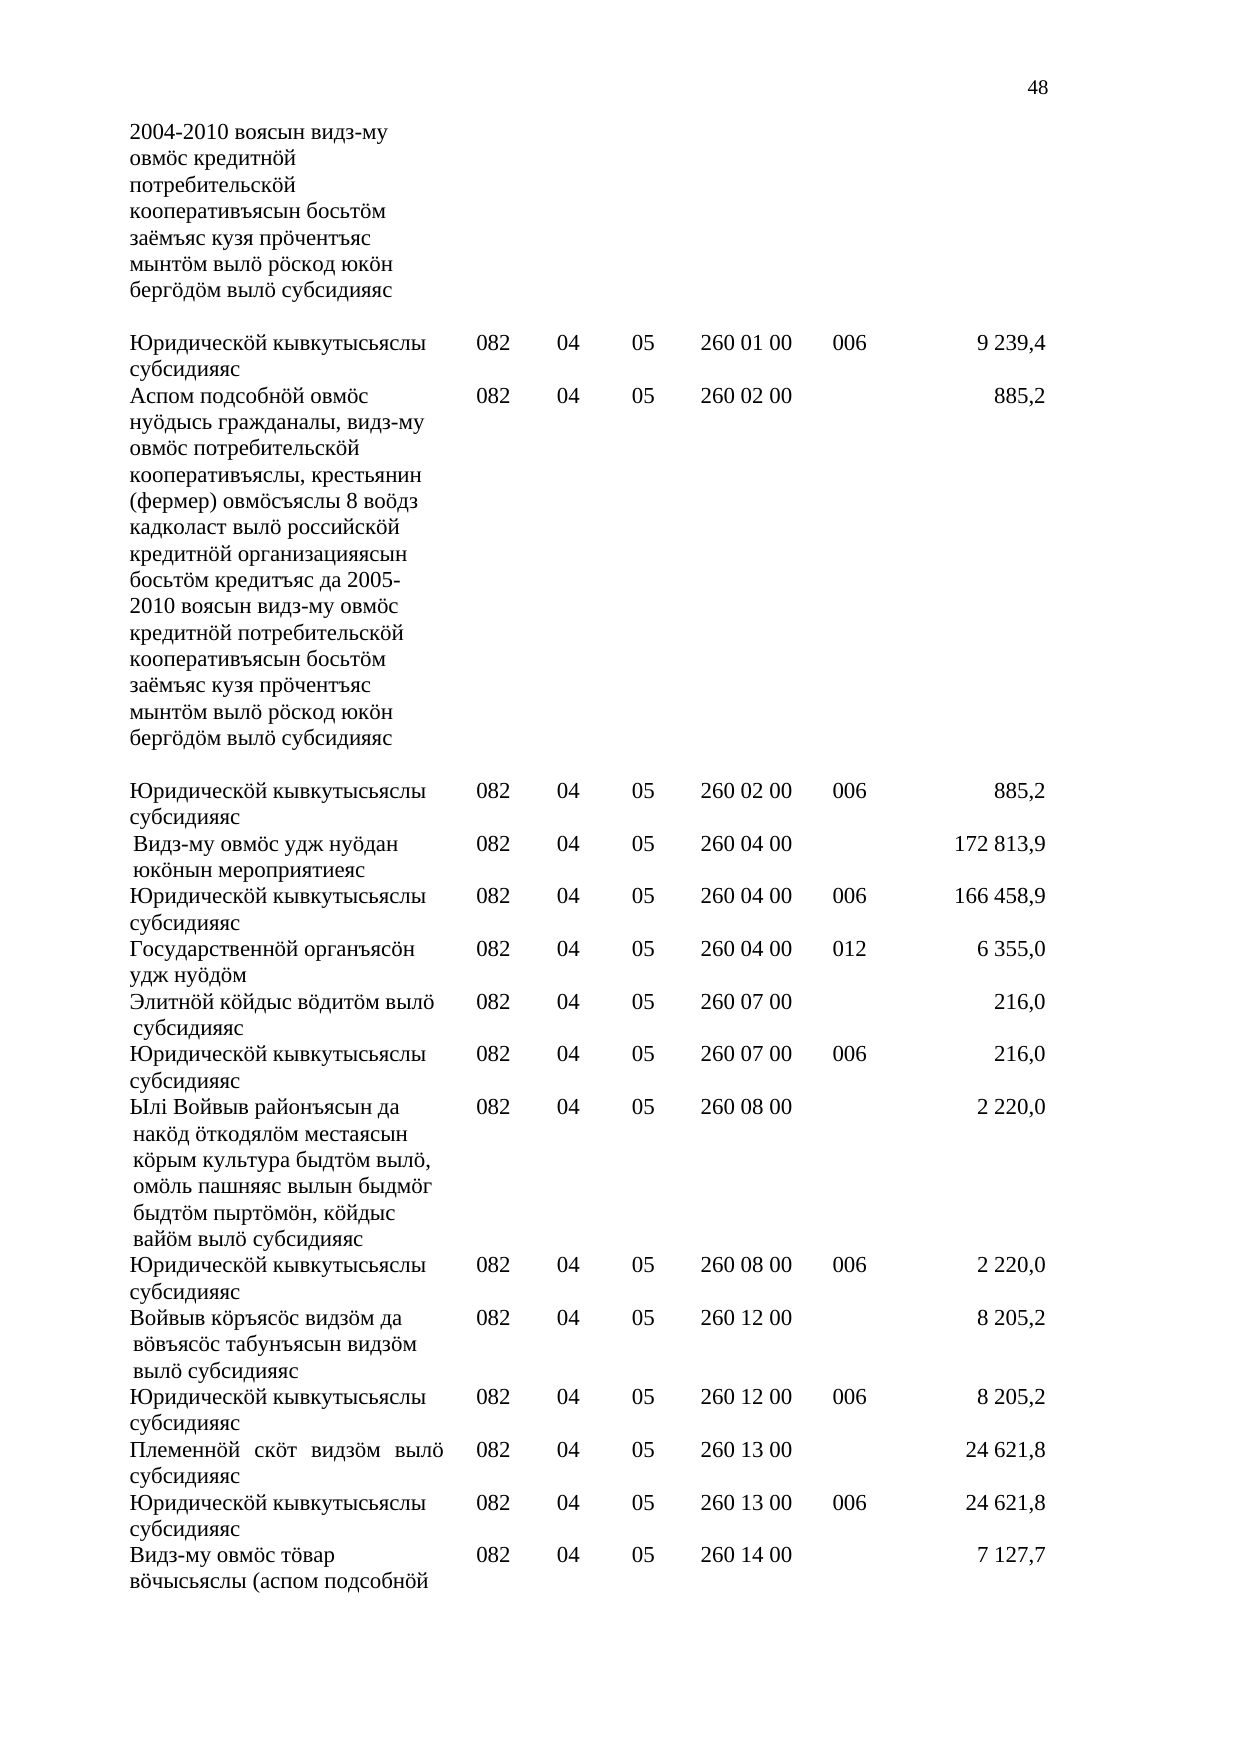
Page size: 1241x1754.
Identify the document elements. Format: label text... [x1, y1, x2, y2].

table_cell 05 [606, 935, 681, 988]
table_cell 260 02 00 [681, 382, 812, 777]
table_cell 04 [531, 1541, 606, 1594]
table_cell 24 621,8 [887, 1436, 1057, 1488]
table_cell 082 [456, 935, 531, 988]
table_cell 04 [531, 988, 606, 1041]
table_cell [1057, 988, 1113, 1041]
table_cell 082 [456, 1541, 531, 1594]
table_cell [1057, 1304, 1113, 1383]
table_cell 082 [456, 1251, 531, 1304]
table_cell 04 [531, 1041, 606, 1093]
table_cell Юридическöй кывкутысьяслы субсидияяс [118, 1383, 456, 1436]
table_cell 006 [812, 1383, 887, 1436]
table_cell 05 [606, 777, 681, 830]
table_cell 260 12 00 [681, 1304, 812, 1383]
table_cell 04 [531, 1093, 606, 1251]
table_cell 05 [606, 1541, 681, 1594]
table_cell [1057, 935, 1113, 988]
table_cell 082 [456, 1093, 531, 1251]
table_cell 04 [531, 935, 606, 988]
table_cell 9 239,4 [887, 329, 1057, 382]
table_cell 260 08 00 [681, 1251, 812, 1304]
table_cell 082 [456, 382, 531, 777]
table_cell 260 08 00 [681, 1093, 812, 1251]
table_cell [812, 988, 887, 1041]
table_cell 006 [812, 1489, 887, 1541]
table_cell 260 07 00 [681, 988, 812, 1041]
table_cell [1057, 329, 1113, 382]
table_cell 7 127,7 [887, 1541, 1057, 1594]
table_cell 05 [606, 1436, 681, 1488]
table_cell 8 205,2 [887, 1383, 1057, 1436]
table_cell [1057, 1093, 1113, 1251]
table_cell 05 [606, 1489, 681, 1541]
table_cell 04 [531, 777, 606, 830]
table_cell 172 813,9 [887, 830, 1057, 882]
table_cell [812, 830, 887, 882]
table_cell Войвыв кöръясöс видзöм да вöвъясöс табунъясын видзöм вылö субсидияяс [118, 1304, 456, 1383]
table_cell 082 [456, 830, 531, 882]
table_cell [1057, 1541, 1113, 1594]
table_cell 260 02 00 [681, 777, 812, 830]
table_cell 05 [606, 1093, 681, 1251]
table_cell 260 01 00 [681, 329, 812, 382]
table_cell 082 [456, 329, 531, 382]
table_cell [1057, 1436, 1113, 1488]
table_cell [1057, 1041, 1113, 1093]
table_cell [1057, 1251, 1113, 1304]
table_cell 04 [531, 830, 606, 882]
table_cell [887, 118, 1057, 329]
table_cell [1057, 830, 1113, 882]
table_cell [1057, 1489, 1113, 1541]
table_cell Элитнöй кöйдыс вöдитöм вылö субсидияяс [118, 988, 456, 1041]
table_cell 04 [531, 1436, 606, 1488]
table_cell 04 [531, 329, 606, 382]
table_cell 885,2 [887, 382, 1057, 777]
table_cell 260 07 00 [681, 1041, 812, 1093]
table_cell [531, 118, 606, 329]
table_cell 04 [531, 1489, 606, 1541]
table_cell 05 [606, 988, 681, 1041]
table_cell 05 [606, 830, 681, 882]
table_cell Видз-му овмöс тöвар вöчысьяслы (аспом подсобнöй [118, 1541, 456, 1594]
table_cell 05 [606, 883, 681, 935]
table_cell 082 [456, 1489, 531, 1541]
table_cell 260 04 00 [681, 935, 812, 988]
table_cell 05 [606, 382, 681, 777]
table_cell [606, 118, 681, 329]
table_cell 260 12 00 [681, 1383, 812, 1436]
table_cell Юридическöй кывкутысьяслы субсидияяс [118, 1489, 456, 1541]
table_cell Ылі Войвыв районъясын да накöд öткодялöм местаясын кöрым культура быдтöм вылö, омöль пашняяс вылын быдмöг быдтöм пыртöмöн, кöйдыс вайöм вылö субсидияяс [118, 1093, 456, 1251]
table_cell 05 [606, 1041, 681, 1093]
table_cell [1057, 382, 1113, 777]
table_cell 082 [456, 883, 531, 935]
table_cell [812, 382, 887, 777]
table_cell 04 [531, 883, 606, 935]
table_cell 24 621,8 [887, 1489, 1057, 1541]
table_cell 006 [812, 329, 887, 382]
table_cell 260 14 00 [681, 1541, 812, 1594]
table_cell 05 [606, 1251, 681, 1304]
table_cell 260 13 00 [681, 1489, 812, 1541]
table_cell 006 [812, 1041, 887, 1093]
table_cell 082 [456, 777, 531, 830]
table_cell [812, 1304, 887, 1383]
table_cell [812, 1093, 887, 1251]
table_cell 04 [531, 382, 606, 777]
table_cell 082 [456, 988, 531, 1041]
table_cell 2 220,0 [887, 1093, 1057, 1251]
table_cell [1057, 118, 1113, 329]
table_cell 260 04 00 [681, 883, 812, 935]
table_cell Юридическöй кывкутысьяслы субсидияяс [118, 1251, 456, 1304]
table_cell 2004-2010 воясын видз-му овмöс кредитнöй потребительскöй кооперативъясын босьтöм заёмъяс кузя прöчентъяс мынтöм вылö рöскод юкöн бергöдöм вылö субсидияяс [118, 118, 456, 329]
table_cell 2 220,0 [887, 1251, 1057, 1304]
table_cell 04 [531, 1304, 606, 1383]
table_cell 082 [456, 1304, 531, 1383]
table_cell 05 [606, 1304, 681, 1383]
table_cell [1057, 1383, 1113, 1436]
table_cell 012 [812, 935, 887, 988]
table_cell 166 458,9 [887, 883, 1057, 935]
table_cell 082 [456, 1436, 531, 1488]
table_cell 8 205,2 [887, 1304, 1057, 1383]
table_cell 885,2 [887, 777, 1057, 830]
table_cell [812, 118, 887, 329]
table_cell 006 [812, 883, 887, 935]
table_cell 006 [812, 777, 887, 830]
table_cell 05 [606, 1383, 681, 1436]
table_cell Юридическöй кывкутысьяслы субсидияяс [118, 329, 456, 382]
table_cell 04 [531, 1383, 606, 1436]
table_cell 082 [456, 1041, 531, 1093]
table_cell [1057, 883, 1113, 935]
table_cell 216,0 [887, 988, 1057, 1041]
table_cell Юридическöй кывкутысьяслы субсидияяс [118, 1041, 456, 1093]
table_cell 6 355,0 [887, 935, 1057, 988]
table_cell 05 [606, 329, 681, 382]
table_cell [1057, 777, 1113, 830]
table_cell [812, 1436, 887, 1488]
table_cell Видз-му овмöс удж нуöдан юкöнын мероприятиеяс [118, 830, 456, 882]
table_cell 260 04 00 [681, 830, 812, 882]
table_cell Аспом подсобнöй овмöс нуöдысь гражданалы, видз-му овмöс потребительскöй кооперативъяслы, крестьянин (фермер) овмöсъяслы 8 воöдз кадколаст вылö российскöй кредитнöй организацияясын босьтöм кредитъяс да 2005-2010 воясын видз-му овмöс кредитнöй потребительскöй кооперативъясын босьтöм заёмъяс кузя прöчентъяс мынтöм вылö рöскод юкöн бергöдöм вылö субсидияяс [118, 382, 456, 777]
table_cell Юридическöй кывкутысьяслы субсидияяс [118, 883, 456, 935]
table_cell [456, 118, 531, 329]
table_cell Юридическöй кывкутысьяслы субсидияяс [118, 777, 456, 830]
table_cell Племеннöй скöт видзöм вылö субсидияяс [118, 1436, 456, 1488]
table_cell 082 [456, 1383, 531, 1436]
table_cell Государственнöй органъясöн удж нуöдöм [118, 935, 456, 988]
table_cell 260 13 00 [681, 1436, 812, 1488]
table_cell 04 [531, 1251, 606, 1304]
table_cell [681, 118, 812, 329]
table_cell 216,0 [887, 1041, 1057, 1093]
table_cell 006 [812, 1251, 887, 1304]
table_cell [812, 1541, 887, 1594]
